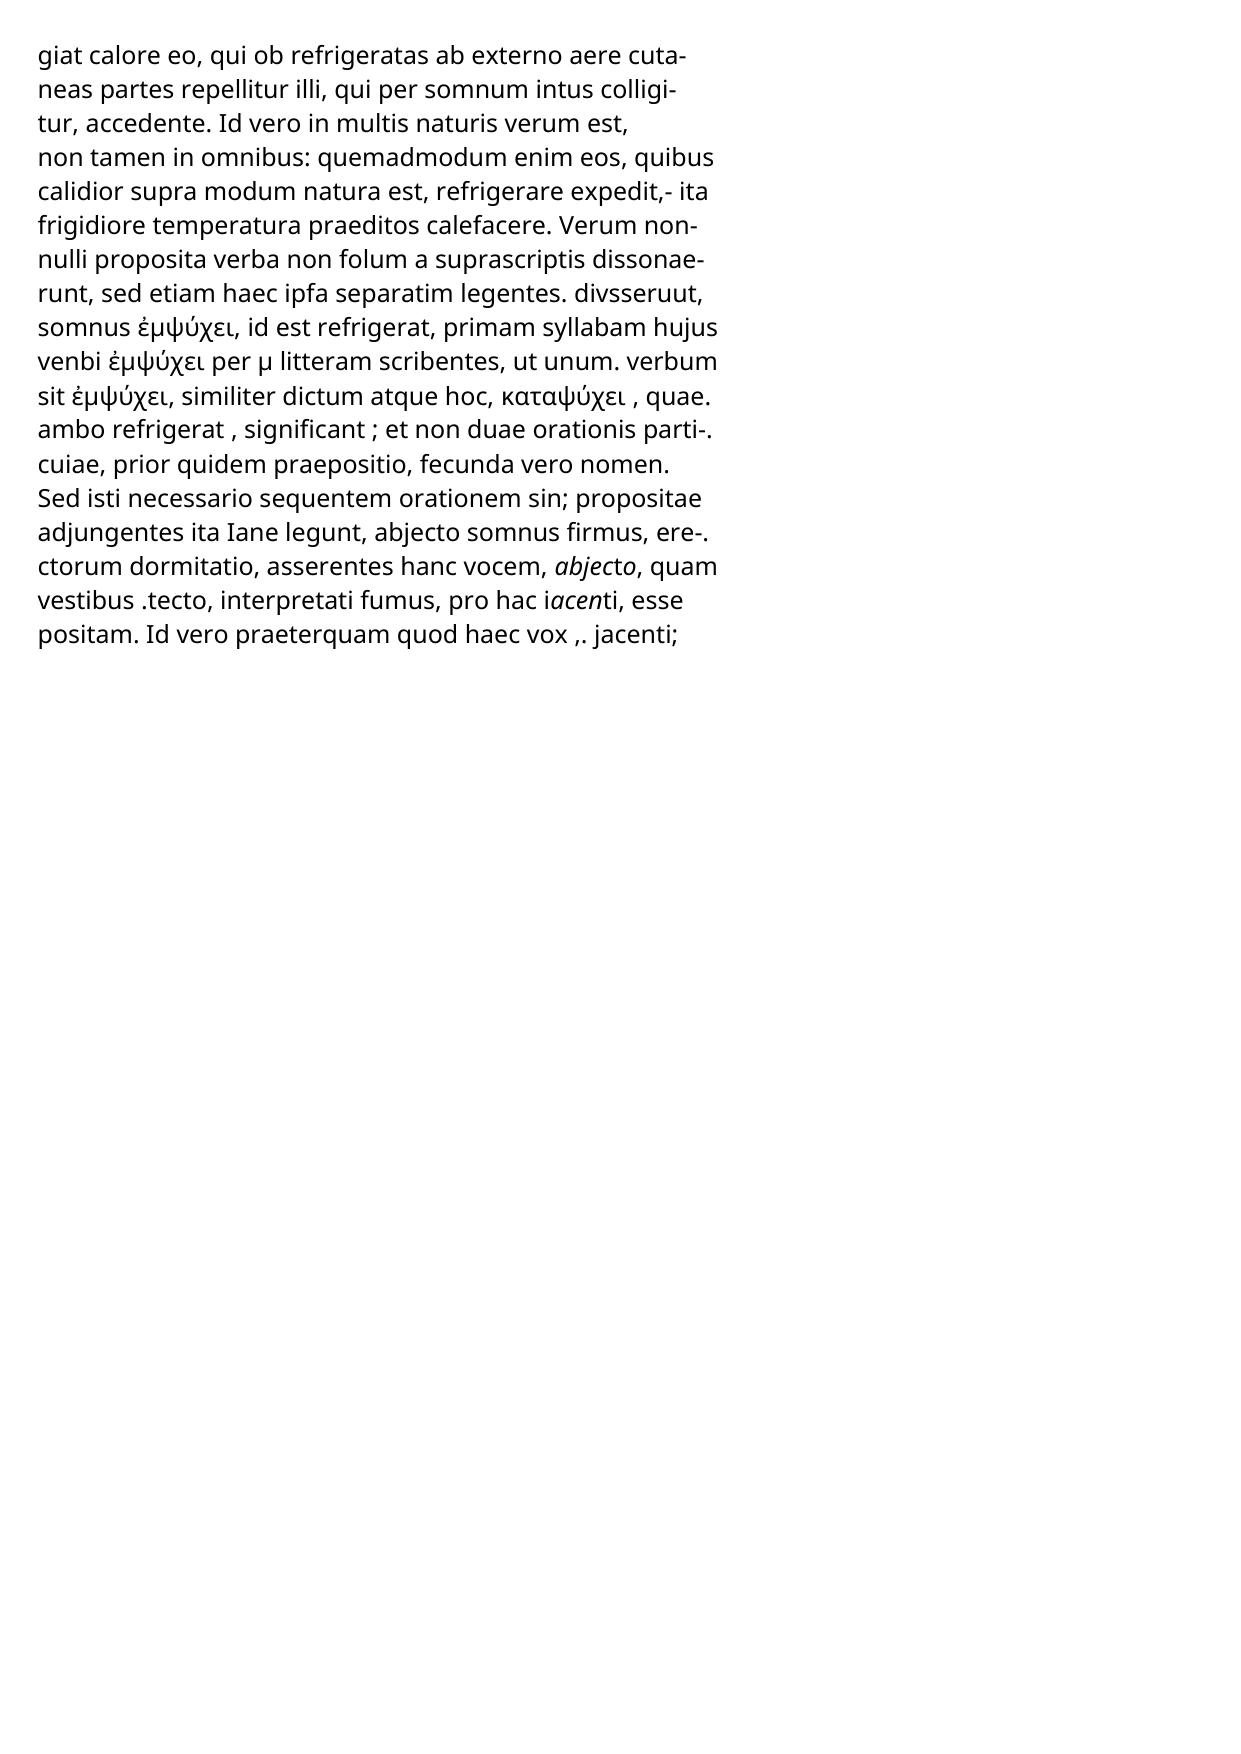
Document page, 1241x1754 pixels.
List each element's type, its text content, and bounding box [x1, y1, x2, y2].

text giat calore eo, qui ob refrigeratas ab externo aere cuta- neas partes repellitur illi, qui per somnum intus colligi- tur, accedente. Id vero in multis naturis verum est, non tamen in omnibus: quemadmodum enim eos, quibus calidior supra modum natura est, refrigerare expedit,- ita frigidiore temperatura praeditos calefacere. Verum non- nulli proposita verba non folum a suprascriptis dissonae- runt, sed etiam haec ipfa separatim legentes. divsseruut, somnus ἐμψύχει, id est refrigerat, primam syllabam hujus venbi ἐμψύχει per μ litteram scribentes, ut unum. verbum sit ἐμψύχει, similiter dictum atque hoc, καταψύχει , quae. ambo refrigerat , significant ; et non duae orationis parti-. cuiae, prior quidem praepositio, fecunda vero nomen. Sed isti necessario sequentem orationem sin; propositae adjungentes ita Iane legunt, abjecto somnus firmus, ere-. ctorum dormitatio, asserentes hanc vocem, abjecto, quam vestibus .tecto, interpretati fumus, pro hac iacenti, esse positam. Id vero praeterquam quod haec vox ,. jacenti; [37, 37, 1203, 651]
